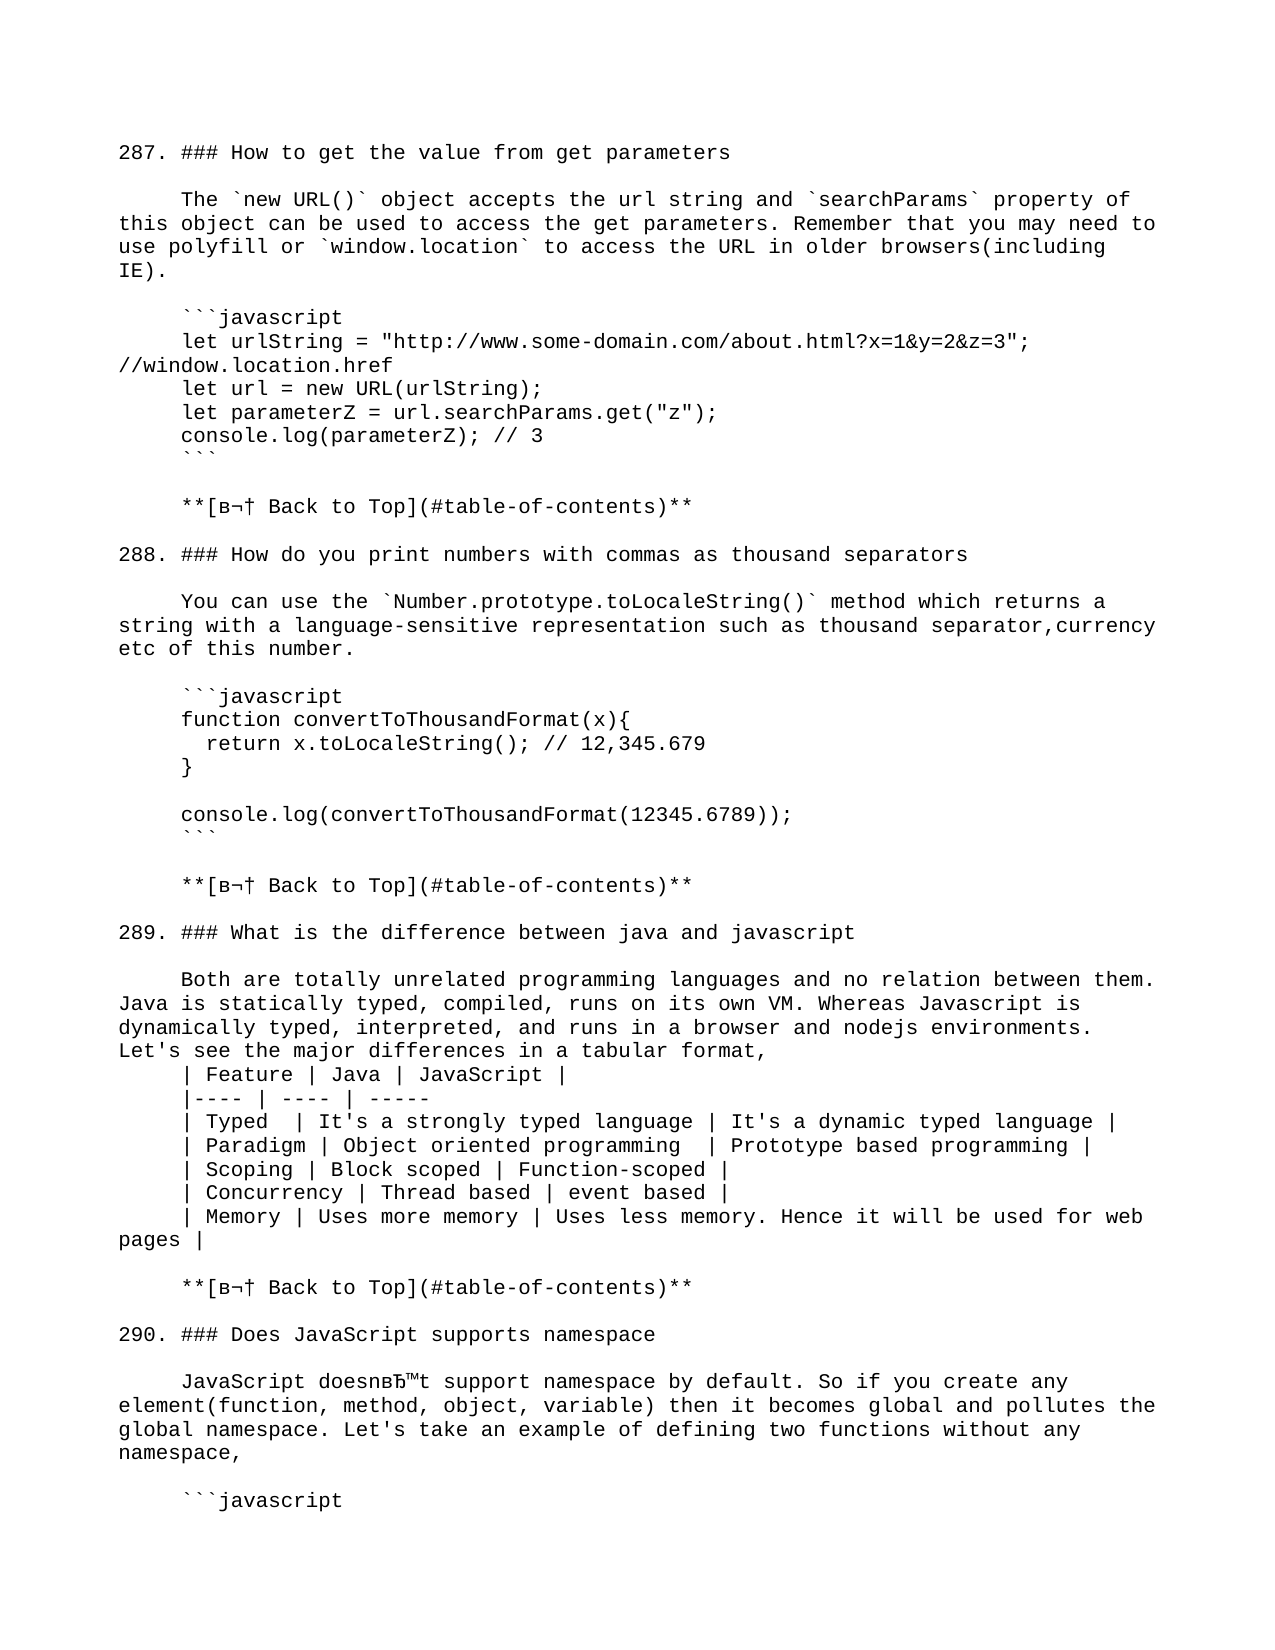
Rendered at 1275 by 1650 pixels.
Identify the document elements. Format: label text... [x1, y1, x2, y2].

text You can use the `Number.prototype.toLocaleString()` method which returns a string with a language-sensitive representation such as thousand separator,currency etc of this number. [118, 591, 1157, 662]
text let parameterZ = url.searchParams.get("z"); [118, 402, 1157, 426]
text let urlString = "http://www.some-domain.com/about.html?x=1&y=2&z=3"; //window.location.href [118, 331, 1157, 378]
text ```javascript [118, 307, 1157, 331]
text **[в¬† Back to Top](#table-of-contents)** [118, 875, 1157, 898]
text | Paradigm | Object oriented programming | Prototype based programming | [118, 1135, 1157, 1158]
text return x.toLocaleString(); // 12,345.679 [118, 733, 1157, 757]
text JavaScript doesnвЂ™t support namespace by default. So if you create any element(function, method, object, variable) then it becomes global and pollutes the global namespace. Let's take an example of defining two functions without any namespace, [118, 1371, 1157, 1466]
text 287. ### How to get the value from get parameters [118, 142, 1157, 165]
text } [118, 757, 1157, 780]
text ```javascript [118, 686, 1157, 709]
text | Scoping | Block scoped | Function-scoped | [118, 1158, 1157, 1182]
text Both are totally unrelated programming languages and no relation between them. Java is statically typed, compiled, runs on its own VM. Whereas Javascript is dynamically typed, interpreted, and runs in a browser and nodejs environments. Let's see the major differences in a tabular format, [118, 969, 1157, 1064]
text 288. ### How do you print numbers with commas as thousand separators [118, 544, 1157, 567]
text 289. ### What is the difference between java and javascript [118, 922, 1157, 946]
text The `new URL()` object accepts the url string and `searchParams` property of this object can be used to access the get parameters. Remember that you may need to use polyfill or `window.location` to access the URL in older browsers(including IE). [118, 189, 1157, 284]
text ```javascript [118, 1489, 1157, 1513]
text | Typed | It's a strongly typed language | It's a dynamic typed language | [118, 1111, 1157, 1135]
text ``` [118, 449, 1157, 473]
text | Concurrency | Thread based | event based | [118, 1182, 1157, 1206]
text | Feature | Java | JavaScript | [118, 1064, 1157, 1088]
text console.log(convertToThousandFormat(12345.6789)); [118, 804, 1157, 827]
text let url = new URL(urlString); [118, 378, 1157, 402]
text function convertToThousandFormat(x){ [118, 709, 1157, 733]
text |---- | ---- | ----- [118, 1088, 1157, 1111]
text **[в¬† Back to Top](#table-of-contents)** [118, 496, 1157, 520]
text | Memory | Uses more memory | Uses less memory. Hence it will be used for web pages | [118, 1206, 1157, 1253]
text console.log(parameterZ); // 3 [118, 426, 1157, 449]
text 290. ### Does JavaScript supports namespace [118, 1324, 1157, 1348]
text ``` [118, 827, 1157, 851]
text **[в¬† Back to Top](#table-of-contents)** [118, 1277, 1157, 1300]
